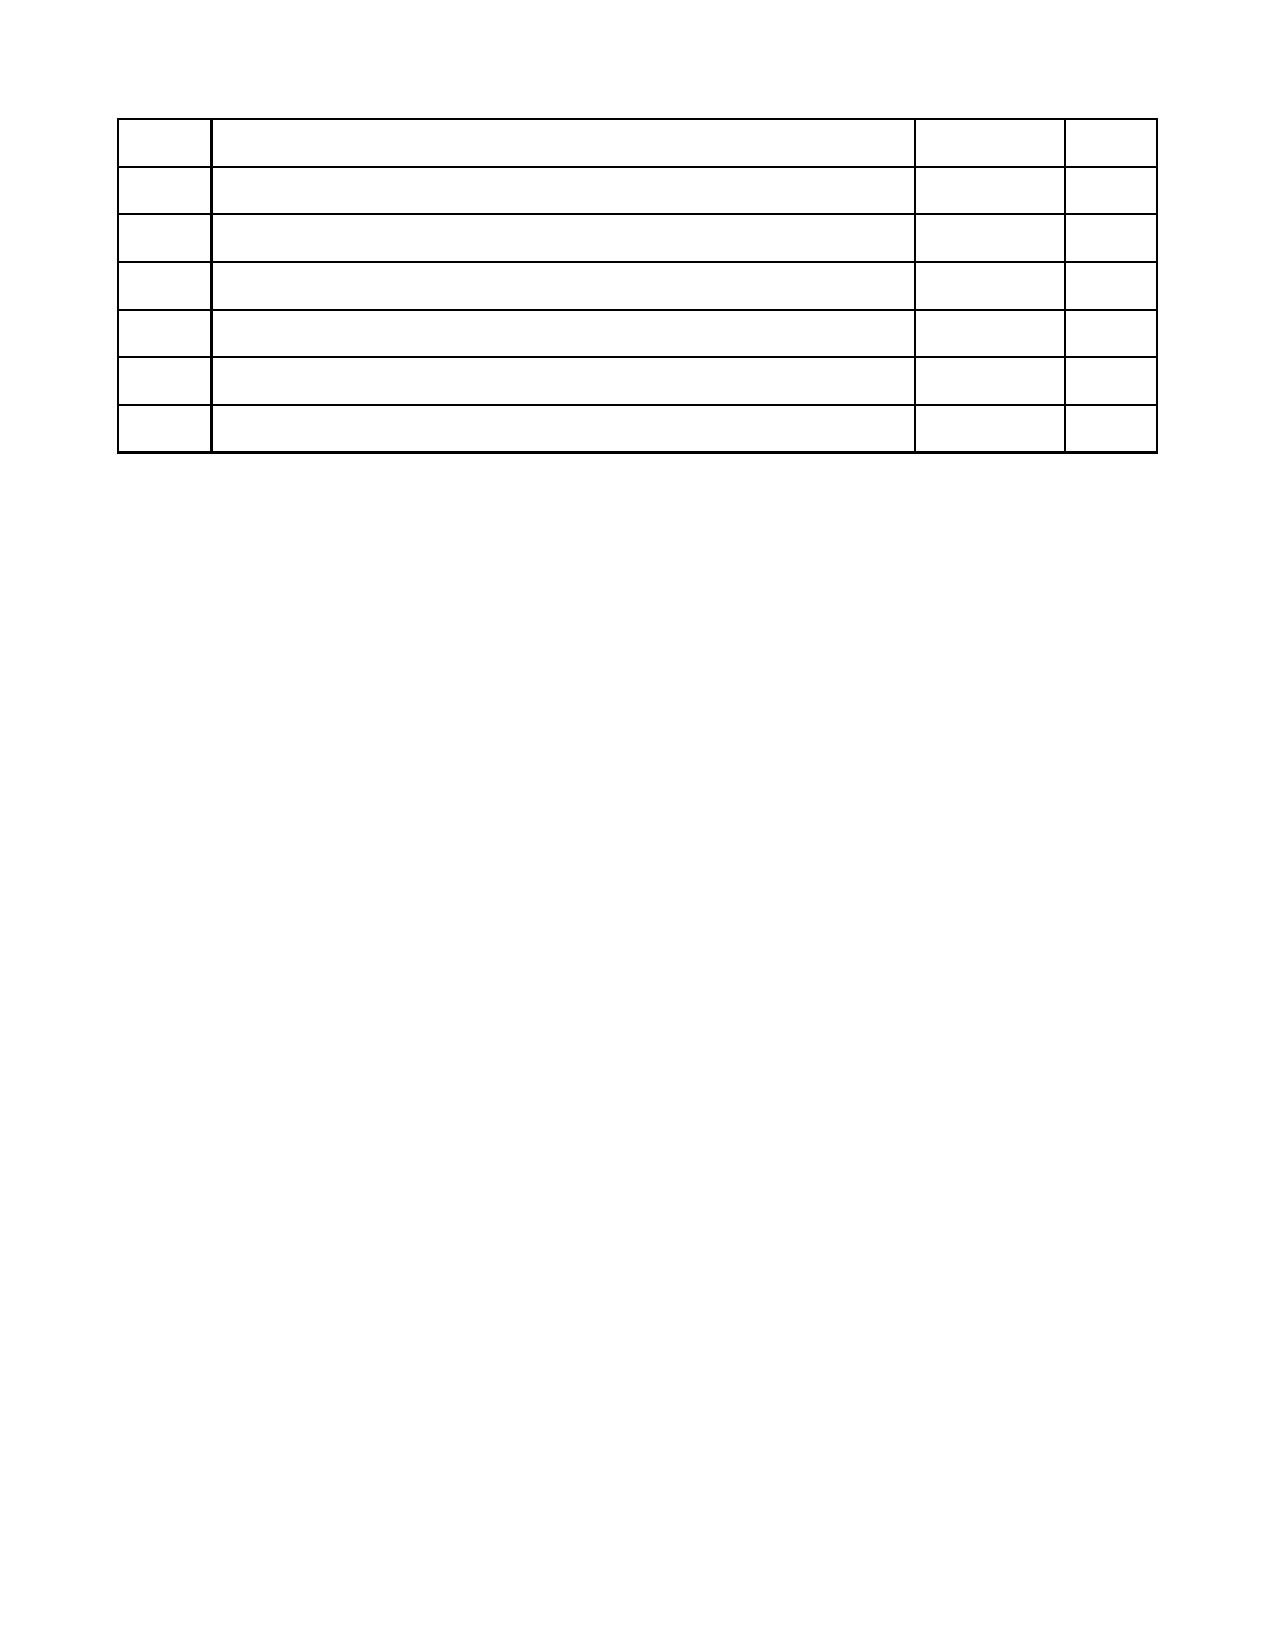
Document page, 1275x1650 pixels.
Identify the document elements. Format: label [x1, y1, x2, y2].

table_cell [1066, 406, 1156, 451]
table_cell [119, 168, 210, 213]
table_cell [213, 311, 914, 356]
table_cell [916, 168, 1064, 213]
table_cell [213, 406, 914, 451]
table_cell [916, 311, 1064, 356]
table_cell [119, 120, 210, 166]
table_cell [916, 215, 1064, 261]
table_cell [119, 358, 210, 404]
table_cell [119, 263, 210, 308]
table_cell [1066, 358, 1156, 404]
table_cell [916, 358, 1064, 404]
table_cell [916, 263, 1064, 308]
table_cell [213, 215, 914, 261]
table_cell [119, 311, 210, 356]
table_cell [1066, 215, 1156, 261]
table_cell [213, 358, 914, 404]
table_cell [213, 168, 914, 213]
table_cell [1066, 311, 1156, 356]
table_cell [1066, 120, 1156, 166]
table_cell [119, 215, 210, 261]
table_cell [119, 406, 210, 451]
table_cell [1066, 168, 1156, 213]
table_cell [1066, 263, 1156, 308]
table_cell [213, 263, 914, 308]
table_cell [916, 120, 1064, 166]
table_cell [213, 120, 914, 166]
table_cell [916, 406, 1064, 451]
